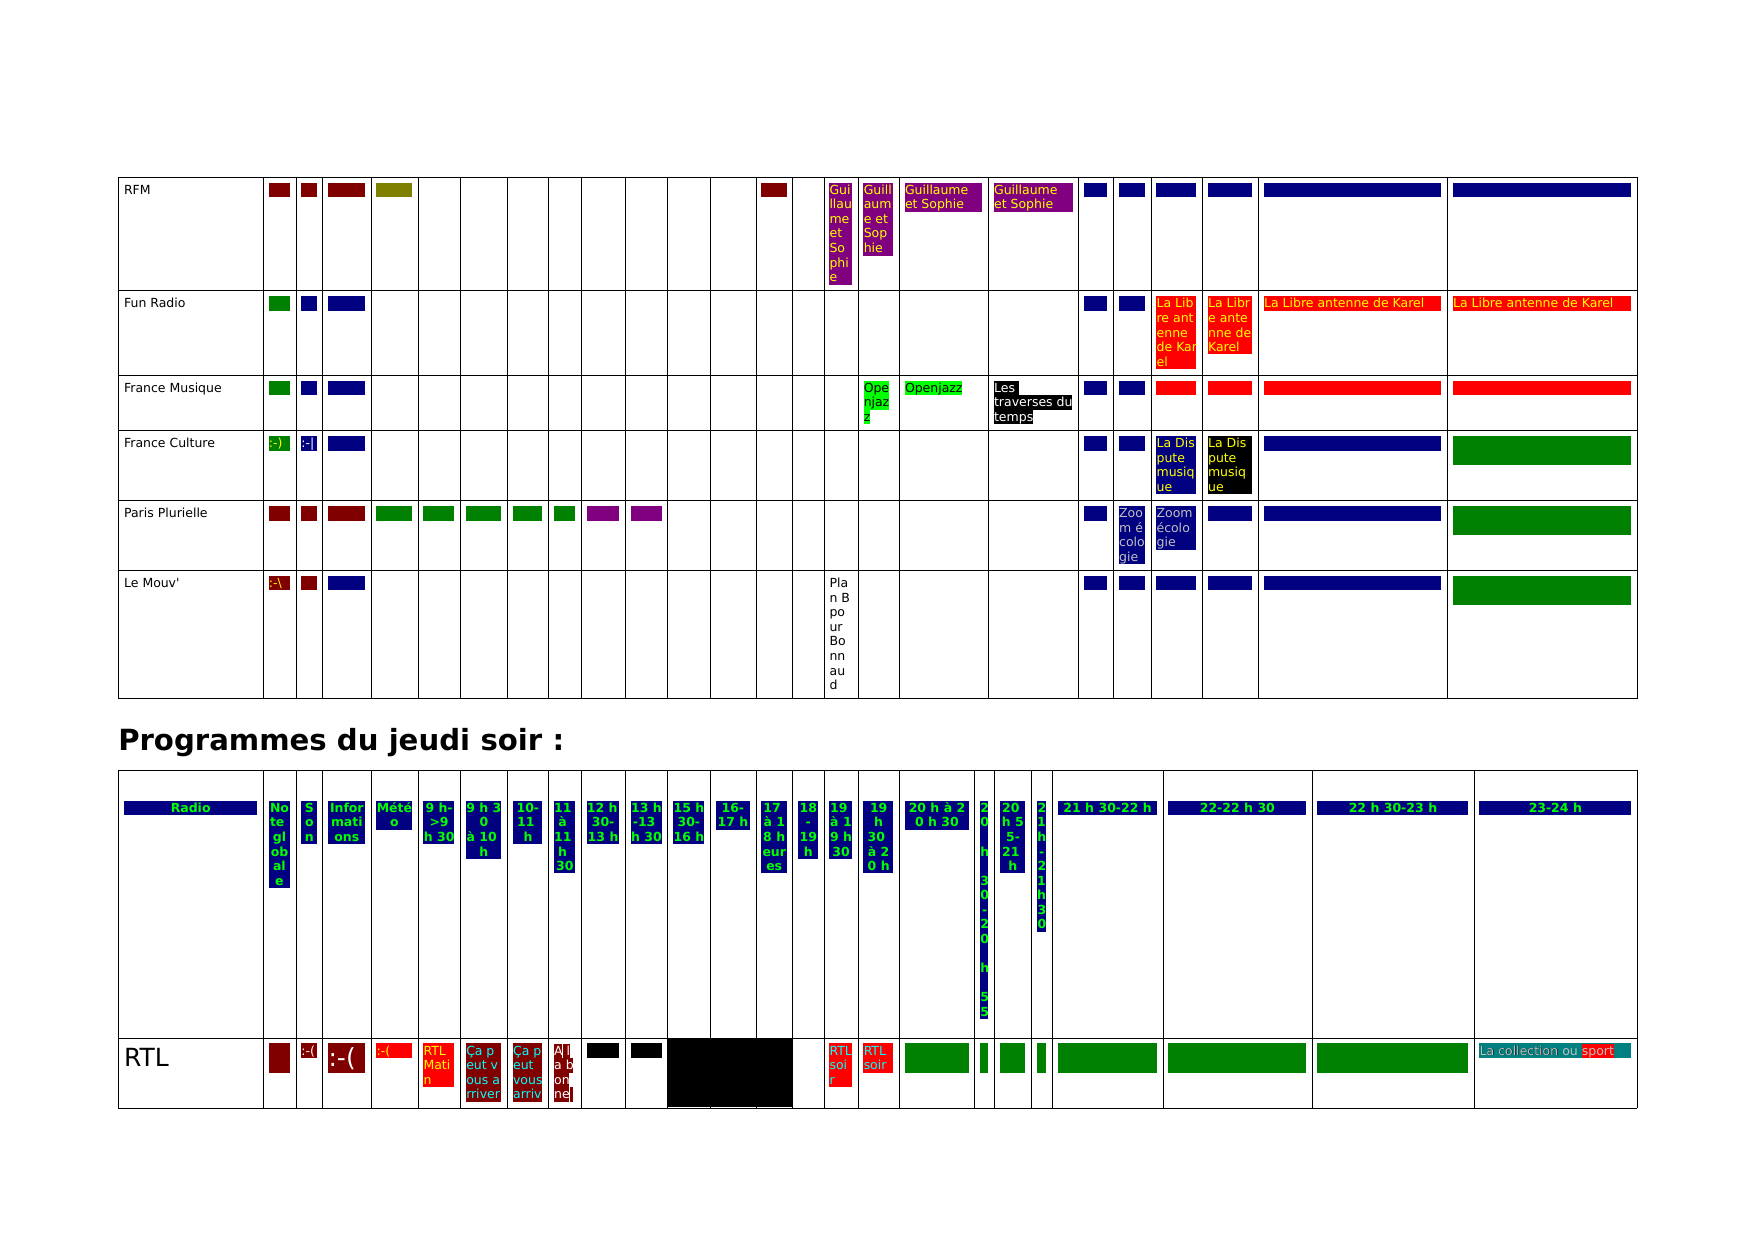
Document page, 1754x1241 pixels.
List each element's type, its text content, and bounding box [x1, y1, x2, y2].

table_cell [626, 1039, 667, 1107]
table_header 12 h 30-13 h [582, 771, 625, 1038]
table_cell [419, 571, 460, 698]
table_cell RTL Matin [419, 1039, 460, 1107]
table_header 16-17 h [711, 771, 756, 1038]
table_cell [793, 571, 824, 698]
table_cell [549, 501, 581, 570]
table_header Informations [323, 771, 371, 1038]
table_cell [297, 501, 322, 570]
table_header 22-22 h 30 [1164, 771, 1312, 1038]
table_header Radio [119, 771, 263, 1038]
table_cell [1259, 501, 1447, 570]
table_cell [582, 431, 625, 500]
table_header 20 h à 20 h 30 [900, 771, 974, 1038]
table_cell [372, 291, 418, 375]
table_header Son [297, 771, 322, 1038]
table_cell [372, 178, 418, 290]
table_cell [1448, 376, 1637, 430]
table_header 20 h 55-21 h [995, 771, 1031, 1038]
table_cell [711, 178, 756, 290]
table_cell [995, 1039, 1031, 1107]
table_cell [859, 571, 899, 698]
table_cell [711, 1039, 756, 1107]
table_cell [297, 376, 322, 430]
table_cell [508, 178, 548, 290]
table_cell A la bonne [549, 1039, 581, 1107]
table_cell [461, 431, 507, 500]
table_cell [1053, 1039, 1163, 1107]
table_cell [264, 501, 296, 570]
table_cell [1203, 178, 1258, 290]
table_cell [419, 178, 460, 290]
table_header 18-19 h [793, 771, 824, 1038]
table_cell :-( [323, 1039, 371, 1107]
table_cell [1152, 178, 1202, 290]
table_cell [297, 178, 322, 290]
table_cell [508, 291, 548, 375]
table_cell [582, 1039, 625, 1107]
table_cell [1448, 178, 1637, 290]
table_cell [549, 291, 581, 375]
table_cell [900, 431, 988, 500]
table_header 11 à 11 h 30 [549, 771, 581, 1038]
table_cell [264, 291, 296, 375]
table_cell [582, 178, 625, 290]
table_cell Guillaume et Sophie [989, 178, 1078, 290]
table_cell [1079, 571, 1113, 698]
table_cell [626, 178, 667, 290]
table_cell [1114, 431, 1151, 500]
table_cell [975, 1039, 994, 1107]
table_cell [626, 571, 667, 698]
table_cell [549, 178, 581, 290]
table_header 22 h 30-23 h [1313, 771, 1474, 1038]
table_cell [793, 1039, 824, 1107]
table_cell [1079, 178, 1113, 290]
table_cell [1448, 501, 1637, 570]
table_cell Zoom écologie [1114, 501, 1151, 570]
table_cell [793, 501, 824, 570]
table_cell [372, 501, 418, 570]
table_cell [461, 571, 507, 698]
table_cell [711, 501, 756, 570]
table_cell Guillaume et Sophie [825, 178, 858, 290]
table_cell La Libre antenne de Karel [1203, 291, 1258, 375]
table_cell Le Mouv' [119, 571, 263, 698]
table_cell [461, 501, 507, 570]
table_cell [1313, 1039, 1474, 1107]
table_cell La collection ou sport [1475, 1039, 1637, 1107]
table_header 21 h 30-22 h [1053, 771, 1163, 1038]
table_header 20 h 30-20 h 55 [975, 771, 994, 1038]
table_cell [582, 291, 625, 375]
table_cell La Libre antenne de Karel [1152, 291, 1202, 375]
table_cell Paris Plurielle [119, 501, 263, 570]
table_cell [1259, 376, 1447, 430]
table_cell [549, 376, 581, 430]
table_cell [419, 291, 460, 375]
table_header Note globale [264, 771, 296, 1038]
table_cell [461, 376, 507, 430]
table_cell Guillaume et Sophie [859, 178, 899, 290]
table_cell La Dispute musique [1203, 431, 1258, 500]
table_cell [549, 431, 581, 500]
table_header 13 h-13 h 30 [626, 771, 667, 1038]
table_cell [549, 571, 581, 698]
table_cell [793, 291, 824, 375]
table_cell [297, 571, 322, 698]
table_cell RTL [119, 1039, 263, 1107]
table_cell [668, 501, 710, 570]
table_cell [793, 178, 824, 290]
table_cell [1079, 431, 1113, 500]
table_cell [372, 376, 418, 430]
table_header 10-11 h [508, 771, 548, 1038]
table_cell [757, 376, 792, 430]
table_cell Guillaume et Sophie [900, 178, 988, 290]
table_cell :-( [297, 1039, 322, 1107]
table_cell Les traverses du temps [989, 376, 1078, 430]
table_cell [793, 376, 824, 430]
table_cell [1114, 571, 1151, 698]
table_cell [1152, 571, 1202, 698]
table_cell [757, 431, 792, 500]
table_cell [1032, 1039, 1052, 1107]
table_header 23-24 h [1475, 771, 1637, 1038]
table_cell [900, 291, 988, 375]
table_cell Openjazz [900, 376, 988, 430]
table_cell [323, 501, 371, 570]
table_cell [900, 501, 988, 570]
table_cell [1079, 501, 1113, 570]
table_cell [1259, 178, 1447, 290]
table_cell [508, 431, 548, 500]
table_cell [264, 178, 296, 290]
table_header Météo [372, 771, 418, 1038]
table_cell [1079, 376, 1113, 430]
table_cell [1448, 431, 1637, 500]
table_cell [1152, 376, 1202, 430]
table_cell RTL soir [859, 1039, 899, 1107]
table_cell [668, 1039, 710, 1107]
table_cell [419, 431, 460, 500]
table_cell [711, 291, 756, 375]
table_cell [264, 1039, 296, 1107]
table_cell [1079, 291, 1113, 375]
table_header 9 h->9 h 30 [419, 771, 460, 1038]
table_header 19 à 19 h 30 [825, 771, 858, 1038]
table_cell [1259, 571, 1447, 698]
table_cell :-) [264, 431, 296, 500]
table_cell [757, 291, 792, 375]
table_cell :-\ [264, 571, 296, 698]
table_cell [372, 431, 418, 500]
table_cell [1114, 291, 1151, 375]
table_cell [989, 431, 1078, 500]
table_cell [323, 571, 371, 698]
table_cell La Libre antenne de Karel [1259, 291, 1447, 375]
table_cell [825, 291, 858, 375]
table_cell [297, 291, 322, 375]
table_cell [582, 501, 625, 570]
table_cell [1114, 178, 1151, 290]
table_cell [793, 431, 824, 500]
table_cell [989, 571, 1078, 698]
table_cell [1164, 1039, 1312, 1107]
table_cell [859, 431, 899, 500]
table_cell :-| [297, 431, 322, 500]
table_cell [825, 501, 858, 570]
table_cell [1259, 431, 1447, 500]
table_cell Fun Radio [119, 291, 263, 375]
table_header 9 h 30 à 10 h [461, 771, 507, 1038]
table_cell La Libre antenne de Karel [1448, 291, 1637, 375]
table_cell [508, 571, 548, 698]
table_cell [419, 501, 460, 570]
table_cell [626, 501, 667, 570]
table_cell [419, 376, 460, 430]
table_cell [859, 291, 899, 375]
subtitle Programmes du jeudi soir : [118, 723, 1636, 757]
table_cell [626, 291, 667, 375]
table_cell [668, 178, 710, 290]
table_cell [264, 376, 296, 430]
table_header 17 à 18 heures [757, 771, 792, 1038]
table_cell Zoom écologie [1152, 501, 1202, 570]
table_cell RFM [119, 178, 263, 290]
table_cell [711, 431, 756, 500]
table_cell France Culture [119, 431, 263, 500]
table_cell :-( [372, 1039, 418, 1107]
table_cell [1203, 376, 1258, 430]
table_cell [900, 571, 988, 698]
table_cell [461, 291, 507, 375]
table_cell [508, 376, 548, 430]
table_header 21 h-21 h 30 [1032, 771, 1052, 1038]
table_cell [626, 431, 667, 500]
table_header 15 h30-16 h [668, 771, 710, 1038]
table_cell [372, 571, 418, 698]
table_cell [711, 571, 756, 698]
table_cell [757, 501, 792, 570]
table_cell La Dispute musique [1152, 431, 1202, 500]
table_cell [757, 571, 792, 698]
table_cell [323, 291, 371, 375]
table_cell Ça peut vous arriv [508, 1039, 548, 1107]
table_cell RTL soir [825, 1039, 858, 1107]
table_cell [582, 376, 625, 430]
table_cell [323, 431, 371, 500]
table_cell [461, 178, 507, 290]
table_cell [508, 501, 548, 570]
table_cell [668, 571, 710, 698]
table_cell [989, 501, 1078, 570]
table_cell [757, 1039, 792, 1107]
table_cell Plan B pour Bonnaud [825, 571, 858, 698]
table_cell [668, 431, 710, 500]
table_cell Openjazz [859, 376, 899, 430]
table_cell [1448, 571, 1637, 698]
table_cell [1203, 501, 1258, 570]
table_cell [989, 291, 1078, 375]
table_cell [900, 1039, 974, 1107]
table_cell [668, 376, 710, 430]
table_cell [825, 431, 858, 500]
table_cell [323, 376, 371, 430]
table_cell [1203, 571, 1258, 698]
table_cell France Musique [119, 376, 263, 430]
table_cell [711, 376, 756, 430]
table_cell [859, 501, 899, 570]
table_cell [582, 571, 625, 698]
table_cell [1114, 376, 1151, 430]
table_cell [668, 291, 710, 375]
table_header 19 h 30 à 20 h [859, 771, 899, 1038]
table_cell Ça peut vous arriver [461, 1039, 507, 1107]
table_cell [825, 376, 858, 430]
table_cell [626, 376, 667, 430]
table_cell [757, 178, 792, 290]
table_cell [323, 178, 371, 290]
